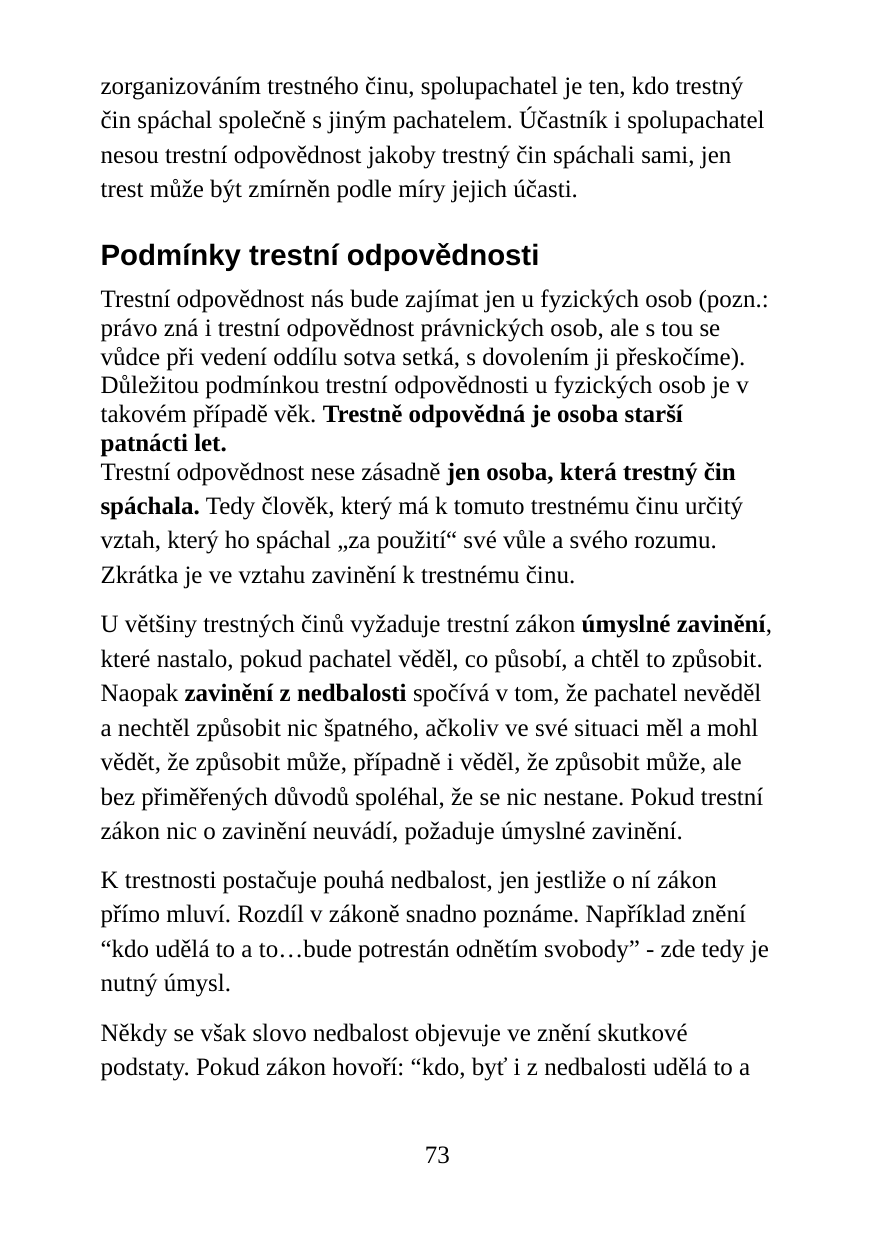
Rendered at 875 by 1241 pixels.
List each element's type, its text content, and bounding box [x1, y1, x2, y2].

text zorganizováním trestného činu, spolupachatel je ten, kdo trestný čin spáchal společně s jiným pachatelem. Účastník i spolupachatel nesou trestní odpovědnost jakoby trestný čin spáchali sami, jen trest může být zmírněn podle míry jejich účasti. [100, 71, 774, 203]
text K trestnosti postačuje pouhá nedbalost, jen jestliže o ní zákon přímo mluví. Rozdíl v zákoně snadno poznáme. Například znění “kdo udělá to a to…bude potrestán odnětím svobody” - zde tedy je nutný úmysl. [100, 865, 774, 997]
subtitle Podmínky trestní odpovědnosti [100, 238, 774, 272]
text U většiny trestných činů vyžaduje trestní zákon úmyslné zavinění, které nastalo, pokud pachatel věděl, co působí, a chtěl to způsobit. Naopak zavinění z nedbalosti spočívá v tom, že pachatel nevěděl a nechtěl způsobit nic špatného, ačkoliv ve své situaci měl a mohl vědět, že způsobit může, případně i věděl, že způsobit může, ale bez přiměřených důvodů spoléhal, že se nic nestane. Pokud trestní zákon nic o zavinění neuvádí, požaduje úmyslné zavinění. [100, 609, 774, 845]
text Trestní odpovědnost nás bude zajímat jen u fyzických osob (pozn.: právo zná i trestní odpovědnost právnických osob, ale s tou se vůdce při vedení oddílu sotva setká, s dovolením ji přeskočíme). [100, 284, 774, 370]
text Trestní odpovědnost nese zásadně jen osoba, která trestný čin spáchala. Tedy člověk, který má k tomuto trestnému činu určitý vztah, který ho spáchal „za použití“ své vůle a svého rozumu. Zkrátka je ve vztahu zavinění k trestnému činu. [100, 457, 774, 589]
text Důležitou podmínkou trestní odpovědnosti u fyzických osob je v takovém případě věk. Trestně odpovědná je osoba starší patnácti let. [100, 370, 774, 457]
text Někdy se však slovo nedbalost objevuje ve znění skutkové podstaty. Pokud zákon hovoří: “kdo, byť i z nedbalosti udělá to a [100, 1018, 774, 1081]
